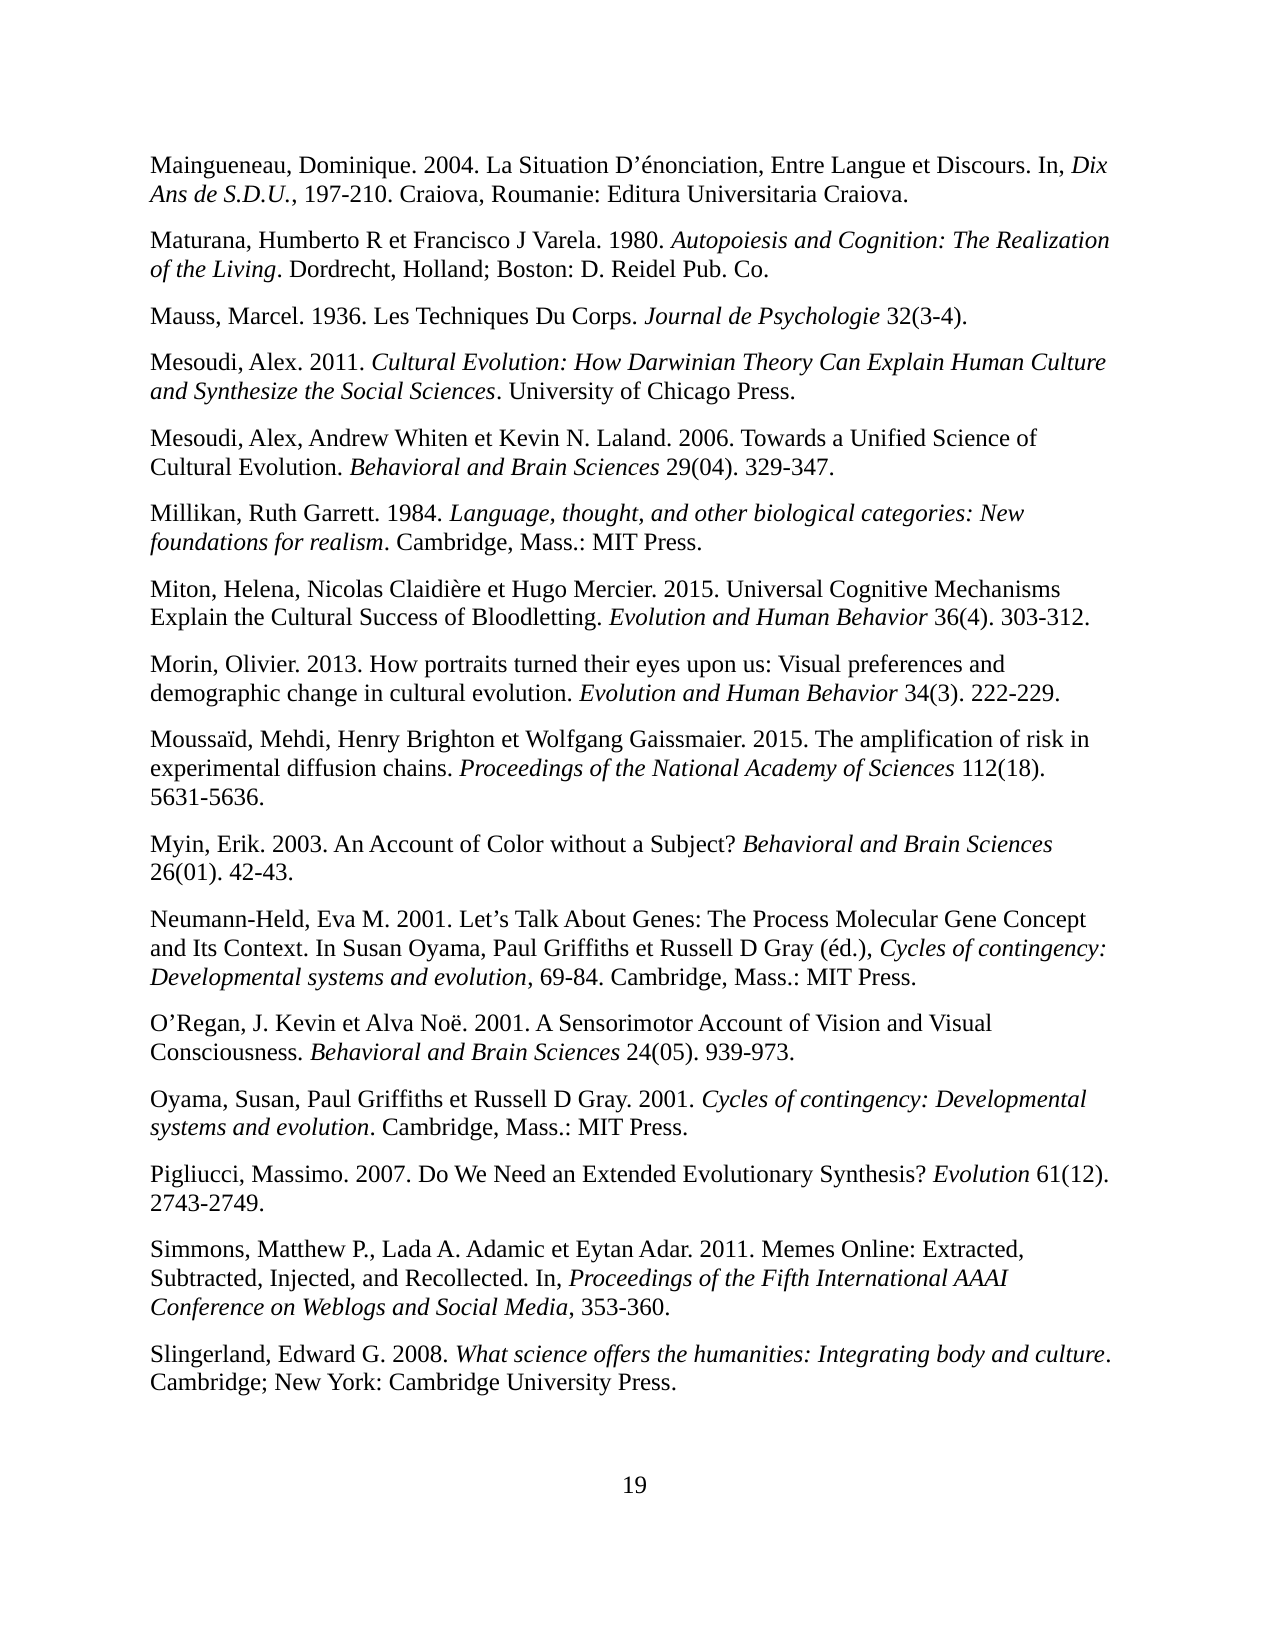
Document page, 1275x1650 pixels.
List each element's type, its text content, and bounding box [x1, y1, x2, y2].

text Simmons, Matthew P., Lada A. Adamic et Eytan Adar. 2011. Memes Online: Extracted, Subtracted, Injected, and Recollected. In, Proceedings of the Fifth International AAAI Conference on Weblogs and Social Media, 353‑360. [150, 1234, 1125, 1321]
text Neumann-Held, Eva M. 2001. Let’s Talk About Genes: The Process Molecular Gene Concept and Its Context. In Susan Oyama, Paul Griffiths et Russell D Gray (éd.), Cycles of contingency: Developmental systems and evolution, 69‑84. Cambridge, Mass.: MIT Press. [150, 904, 1125, 990]
text Maingueneau, Dominique. 2004. La Situation D’énonciation, Entre Langue et Discours. In, Dix Ans de S.D.U., 197‑210. Craiova, Roumanie: Editura Universitaria Craiova. [150, 150, 1125, 207]
text Mauss, Marcel. 1936. Les Techniques Du Corps. Journal de Psychologie 32(3-4). [150, 301, 1125, 329]
text O’Regan, J. Kevin et Alva Noë. 2001. A Sensorimotor Account of Vision and Visual Consciousness. Behavioral and Brain Sciences 24(05). 939‑973. [150, 1008, 1125, 1066]
text Mesoudi, Alex. 2011. Cultural Evolution: How Darwinian Theory Can Explain Human Culture and Synthesize the Social Sciences. University of Chicago Press. [150, 347, 1125, 405]
text Miton, Helena, Nicolas Claidière et Hugo Mercier. 2015. Universal Cognitive Mechanisms Explain the Cultural Success of Bloodletting. Evolution and Human Behavior 36(4). 303‑312. [150, 574, 1125, 631]
text Pigliucci, Massimo. 2007. Do We Need an Extended Evolutionary Synthesis? Evolution 61(12). 2743‑2749. [150, 1159, 1125, 1217]
text Maturana, Humberto R et Francisco J Varela. 1980. Autopoiesis and Cognition: The Realization of the Living. Dordrecht, Holland; Boston: D. Reidel Pub. Co. [150, 225, 1125, 283]
text Mesoudi, Alex, Andrew Whiten et Kevin N. Laland. 2006. Towards a Unified Science of Cultural Evolution. Behavioral and Brain Sciences 29(04). 329‑347. [150, 423, 1125, 480]
text Oyama, Susan, Paul Griffiths et Russell D Gray. 2001. Cycles of contingency: Developmental systems and evolution. Cambridge, Mass.: MIT Press. [150, 1084, 1125, 1141]
text Millikan, Ruth Garrett. 1984. Language, thought, and other biological categories: New foundations for realism. Cambridge, Mass.: MIT Press. [150, 498, 1125, 556]
text Slingerland, Edward G. 2008. What science offers the humanities: Integrating body and culture. Cambridge; New York: Cambridge University Press. [150, 1339, 1125, 1396]
text Myin, Erik. 2003. An Account of Color without a Subject? Behavioral and Brain Sciences 26(01). 42‑43. [150, 829, 1125, 886]
text Moussaïd, Mehdi, Henry Brighton et Wolfgang Gaissmaier. 2015. The amplification of risk in experimental diffusion chains. Proceedings of the National Academy of Sciences 112(18). 5631‑5636. [150, 724, 1125, 811]
text Morin, Olivier. 2013. How portraits turned their eyes upon us: Visual preferences and demographic change in cultural evolution. Evolution and Human Behavior 34(3). 222‑229. [150, 649, 1125, 707]
